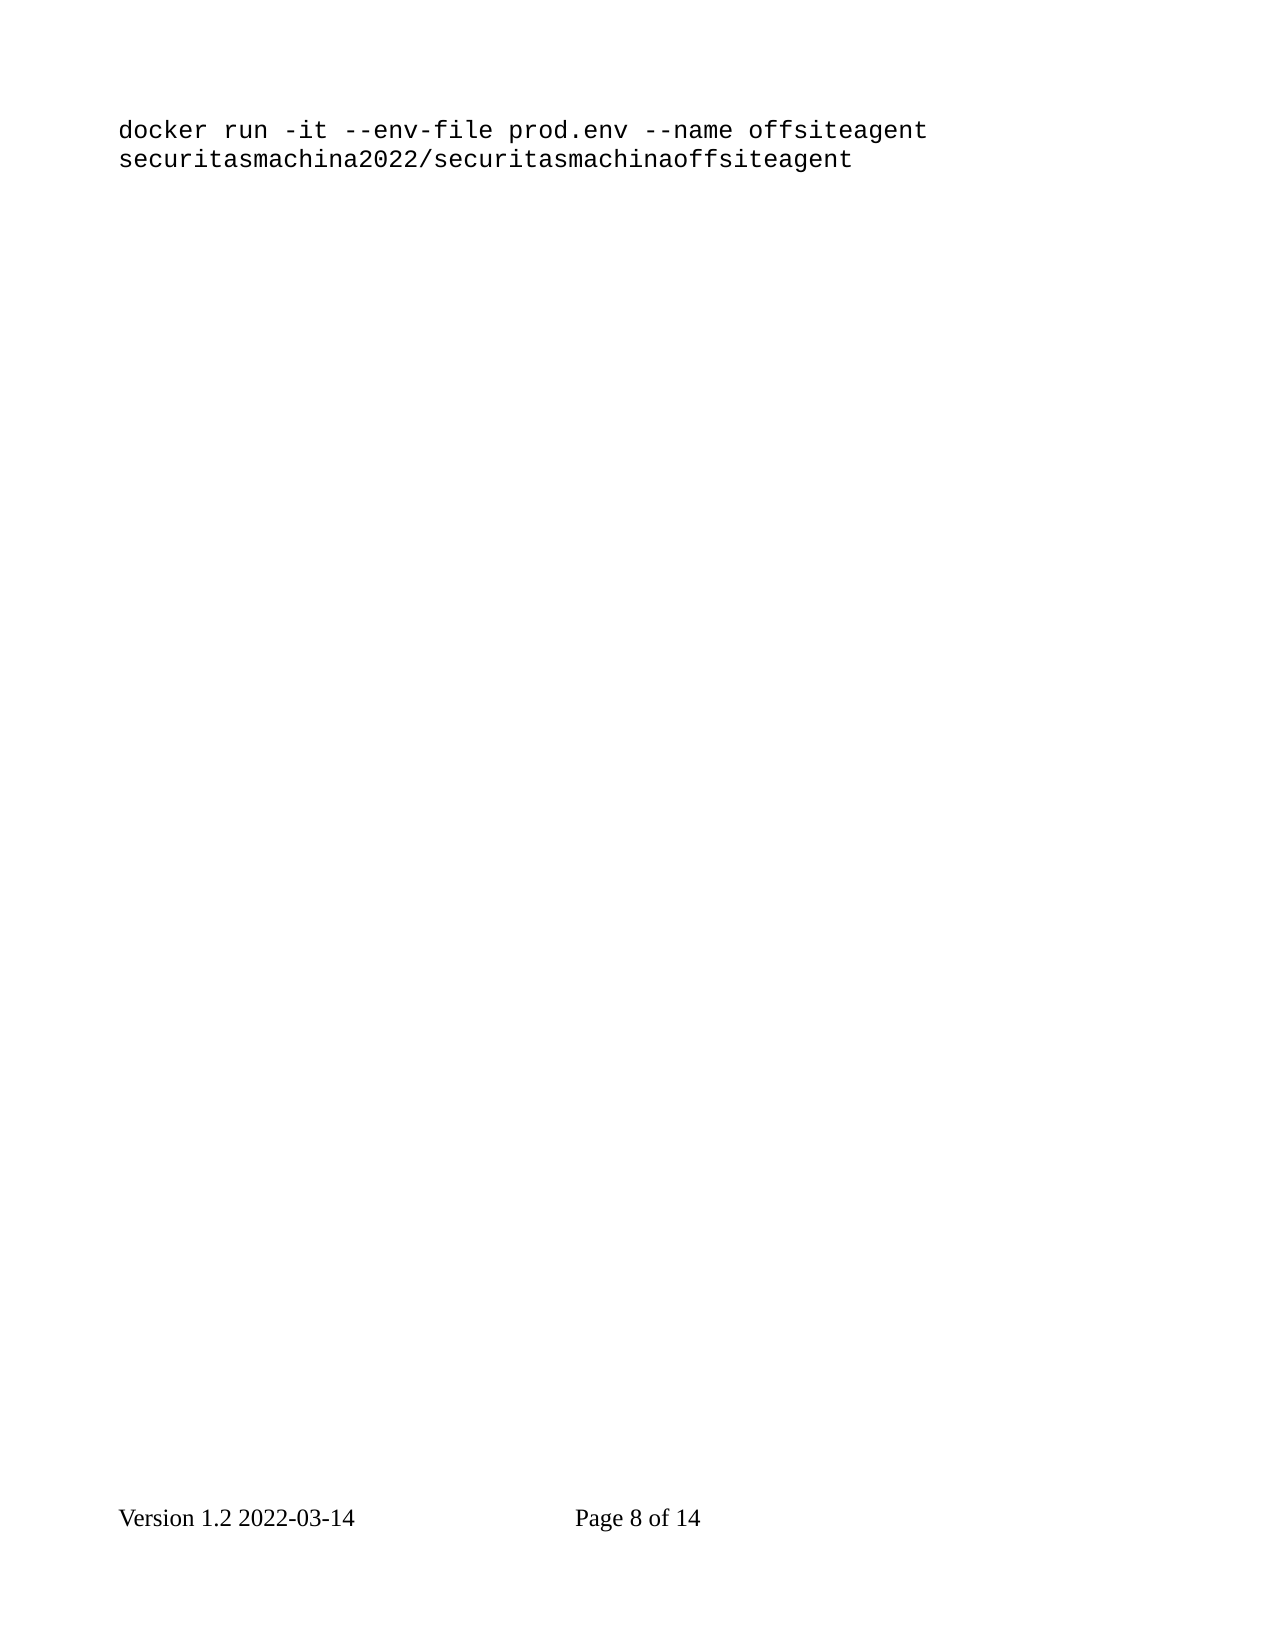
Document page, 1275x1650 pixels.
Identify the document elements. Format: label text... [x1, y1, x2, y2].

text docker run -it --env-file prod.env --name offsiteagent securitasmachina2022/securitasmachinaoffsiteagent [118, 118, 1157, 175]
